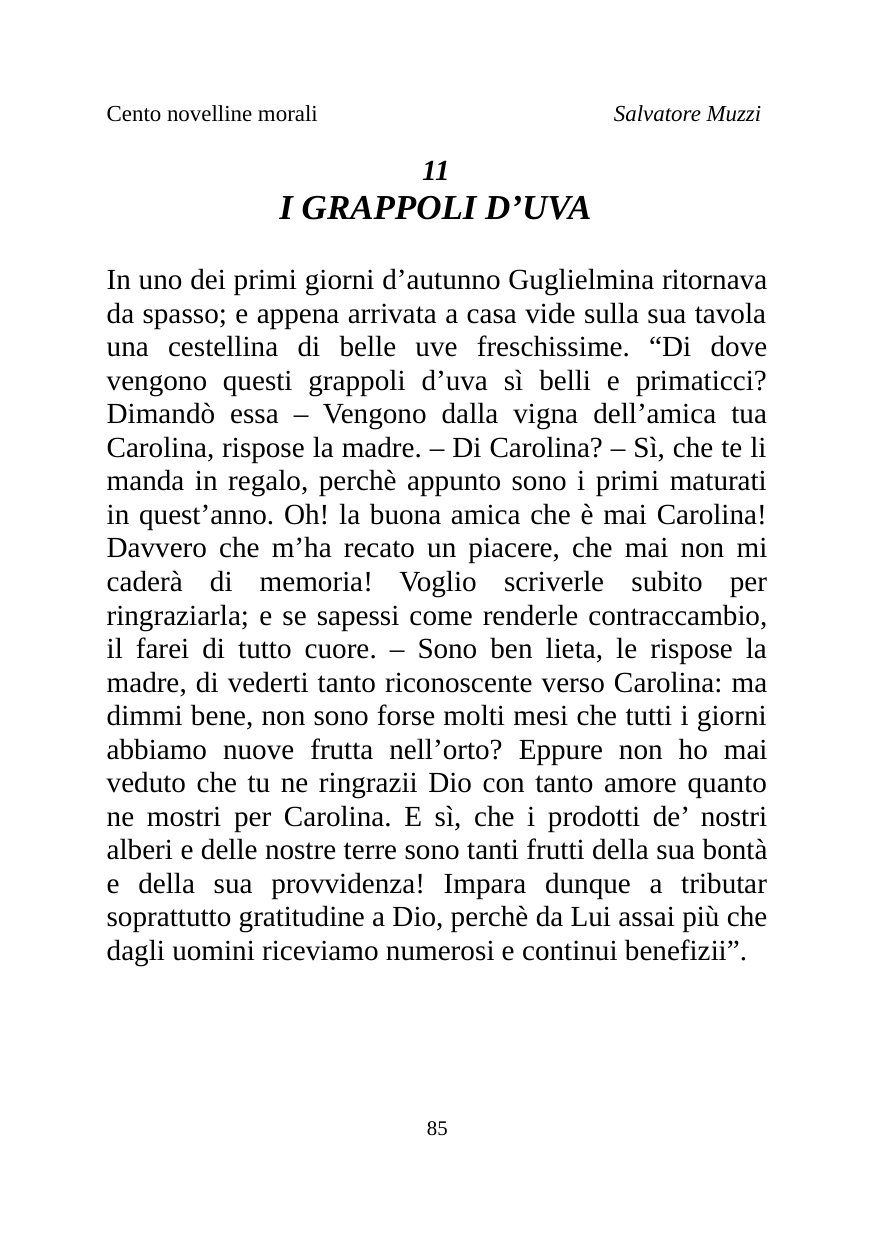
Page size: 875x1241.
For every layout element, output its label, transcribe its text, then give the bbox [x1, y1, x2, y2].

subtitle 11 I GRAPPOLI D’UVA [106, 153, 768, 227]
text In uno dei primi giorni d’autunno Guglielmina ritornava da spasso; e appena arrivata a casa vide sulla sua tavola una cestellina di belle uve freschissime. “Di dove vengono questi grappoli d’uva sì belli e primaticci? Dimandò essa – Vengono dalla vigna dell’amica tua Carolina, rispose la madre. – Di Carolina? – Sì, che te li manda in regalo, perchè appunto sono i primi maturati in quest’anno. Oh! la buona amica che è mai Carolina! Davvero che m’ha recato un piacere, che mai non mi caderà di memoria! Voglio scriverle subito per ringraziarla; e se sapessi come renderle contraccambio, il farei di tutto cuore. – Sono ben lieta, le rispose la madre, di vederti tanto riconoscente verso Carolina: ma dimmi bene, non sono forse molti mesi che tutti i giorni abbiamo nuove frutta nell’orto? Eppure non ho mai veduto che tu ne ringrazii Dio con tanto amore quanto ne mostri per Carolina. E sì, che i prodotti de’ nostri alberi e delle nostre terre sono tanti frutti della sua bontà e della sua provvidenza! Impara dunque a tributar soprattutto gratitudine a Dio, perchè da Lui assai più che dagli uomini riceviamo numerosi e continui benefizii”. [106, 262, 768, 967]
